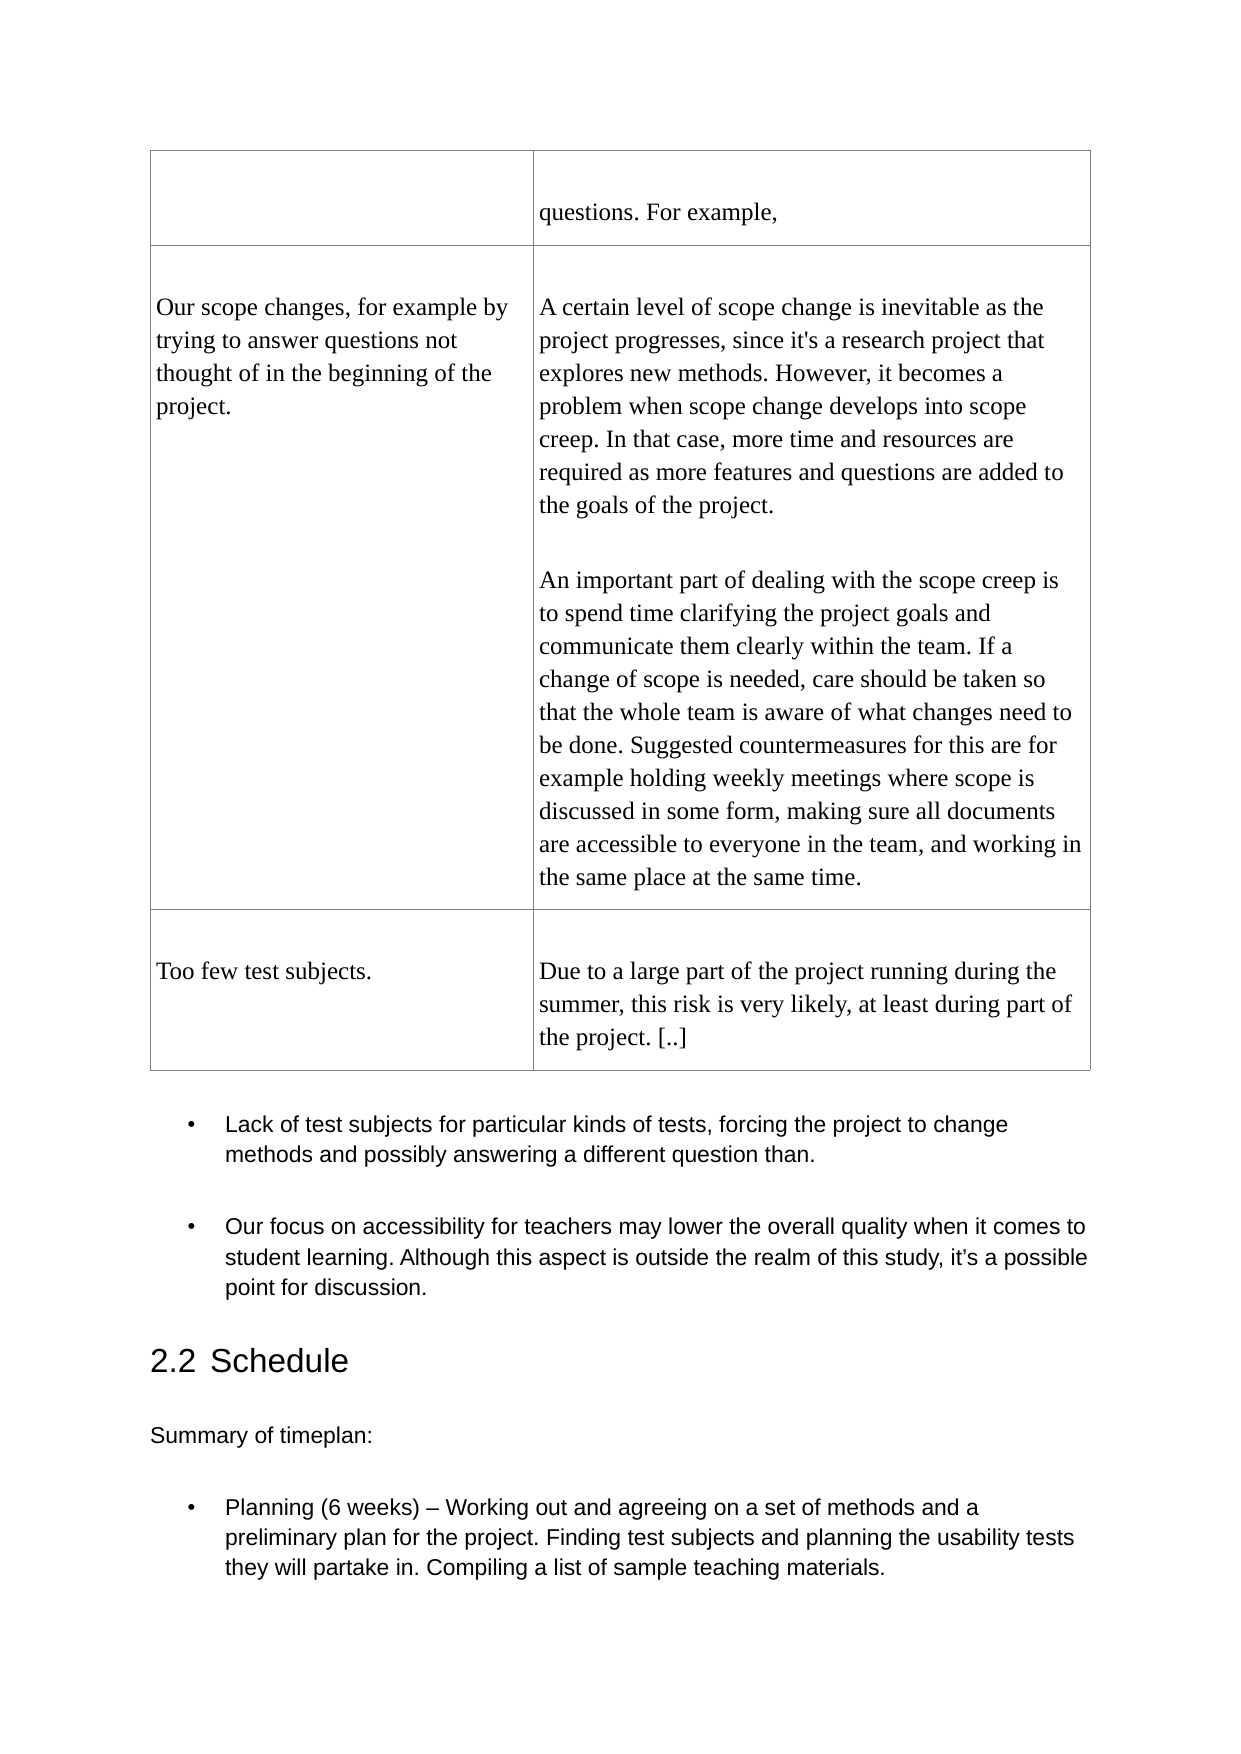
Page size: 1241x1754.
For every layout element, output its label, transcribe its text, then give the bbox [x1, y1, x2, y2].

text Summary of timeplan: [150, 1422, 1090, 1448]
list Planning (6 weeks) – Working out and agreeing on a set of methods and a preliminary plan for the project. Finding test subjects and planning the usability tests they will partake in. Compiling a list of sample teaching materials. [187, 1493, 1090, 1580]
list Our focus on accessibility for teachers may lower the overall quality when it comes to student learning. Although this aspect is outside the realm of this study, it’s a possible point for discussion. [187, 1213, 1090, 1300]
table_cell questions. For example, [534, 151, 1090, 244]
list Lack of test subjects for particular kinds of tests, forcing the project to change methods and possibly answering a different question than. [187, 1111, 1090, 1168]
table_cell A certain level of scope change is inevitable as the project progresses, since it's a research project that explores new methods. However, it becomes a problem when scope change develops into scope creep. In that case, more time and resources are required as more features and questions are added to the goals of the project. An important part of dealing with the scope creep is to spend time clarifying the project goals and communicate them clearly within the team. If a change of scope is needed, care should be taken so that the whole team is aware of what changes need to be done. Suggested countermeasures for this are for example holding weekly meetings where scope is discussed in some form, making sure all documents are accessible to everyone in the team, and working in the same place at the same time. [534, 246, 1090, 909]
table_cell [151, 151, 533, 244]
subtitle Schedule [150, 1341, 1090, 1380]
table_cell Due to a large part of the project running during the summer, this risk is very likely, at least during part of the project. [..] [534, 910, 1090, 1069]
table_cell Our scope changes, for example by trying to answer questions not thought of in the beginning of the project. [151, 246, 533, 909]
table_cell Too few test subjects. [151, 910, 533, 1069]
